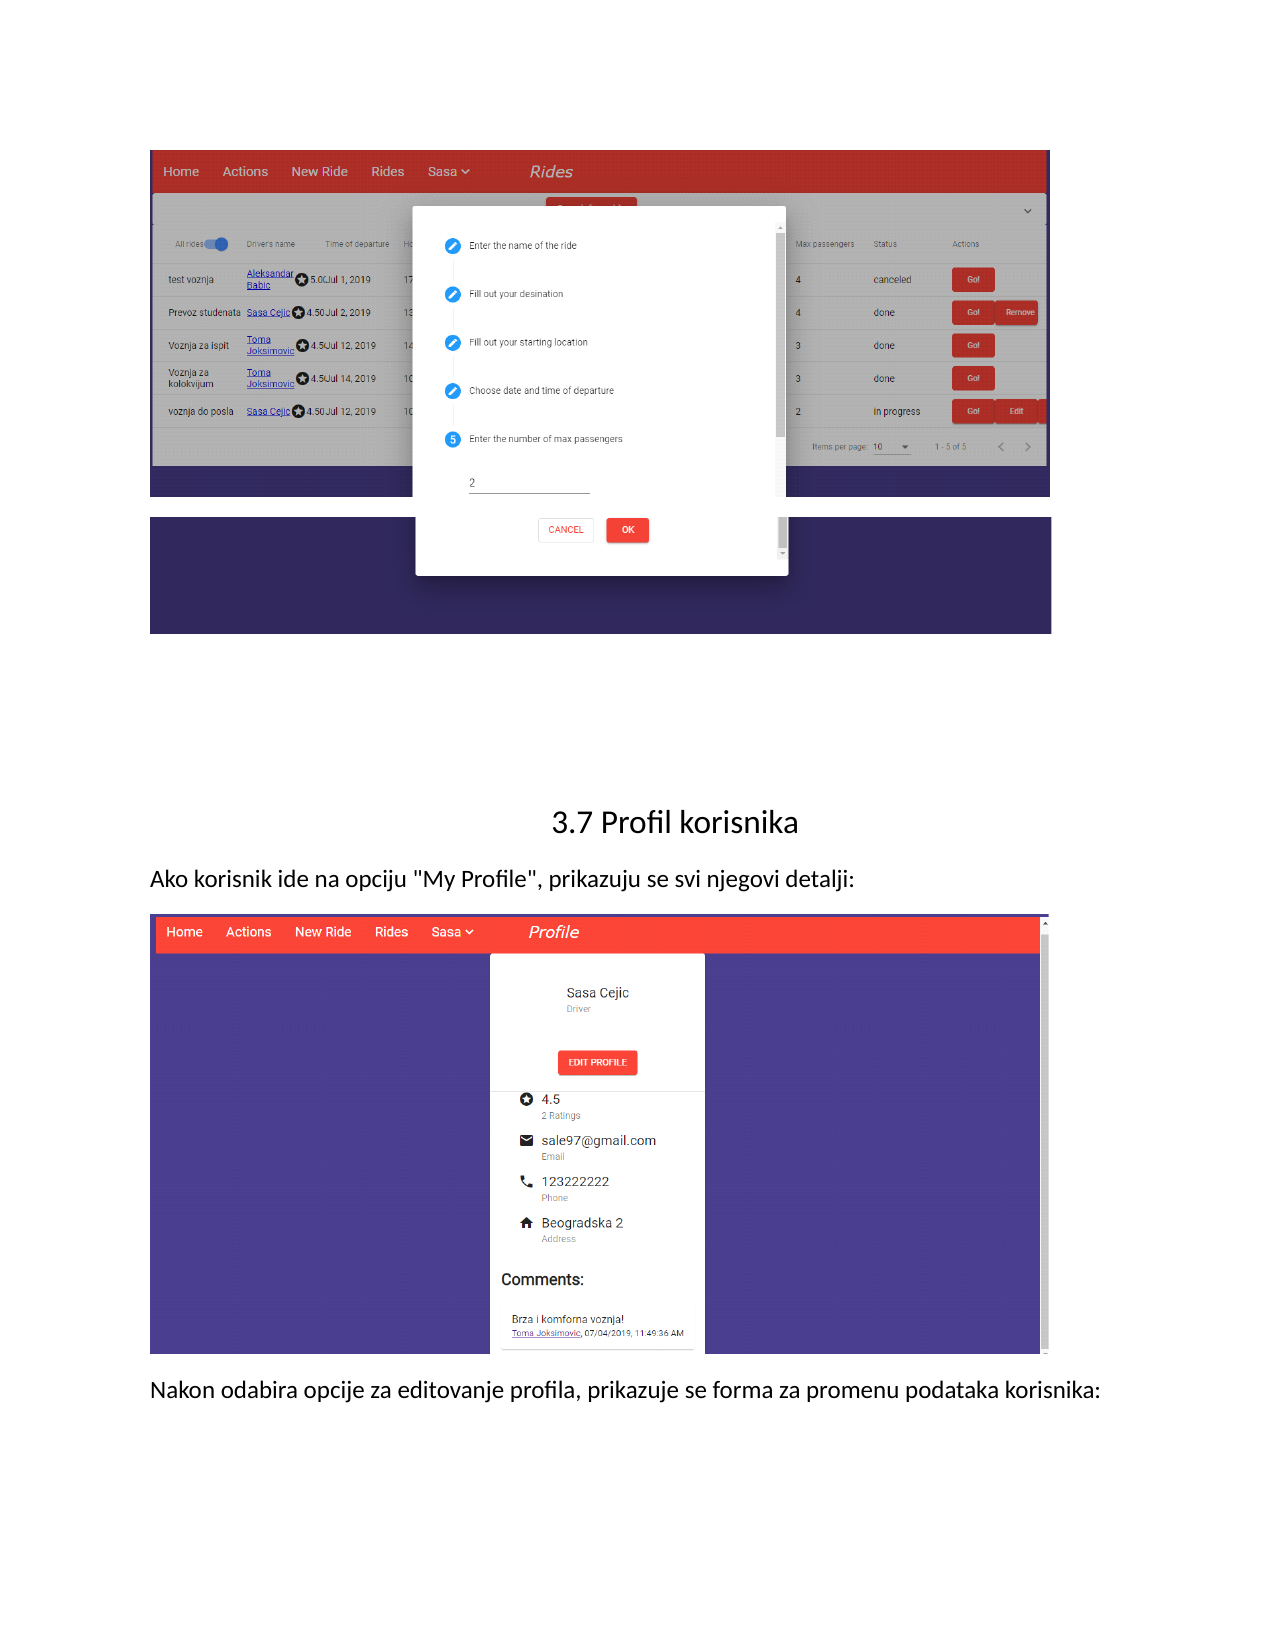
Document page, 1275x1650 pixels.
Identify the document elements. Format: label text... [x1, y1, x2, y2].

text Nakon odabira opcije za editovanje profila, prikazuje se forma za promenu podataka korisnika: [150, 1374, 1125, 1405]
text Ako korisnik ide na opciju "My Profile", prikazuju se svi njegovi detalji: [150, 863, 1125, 893]
text 3.7 Profil korisnika [150, 801, 1125, 842]
